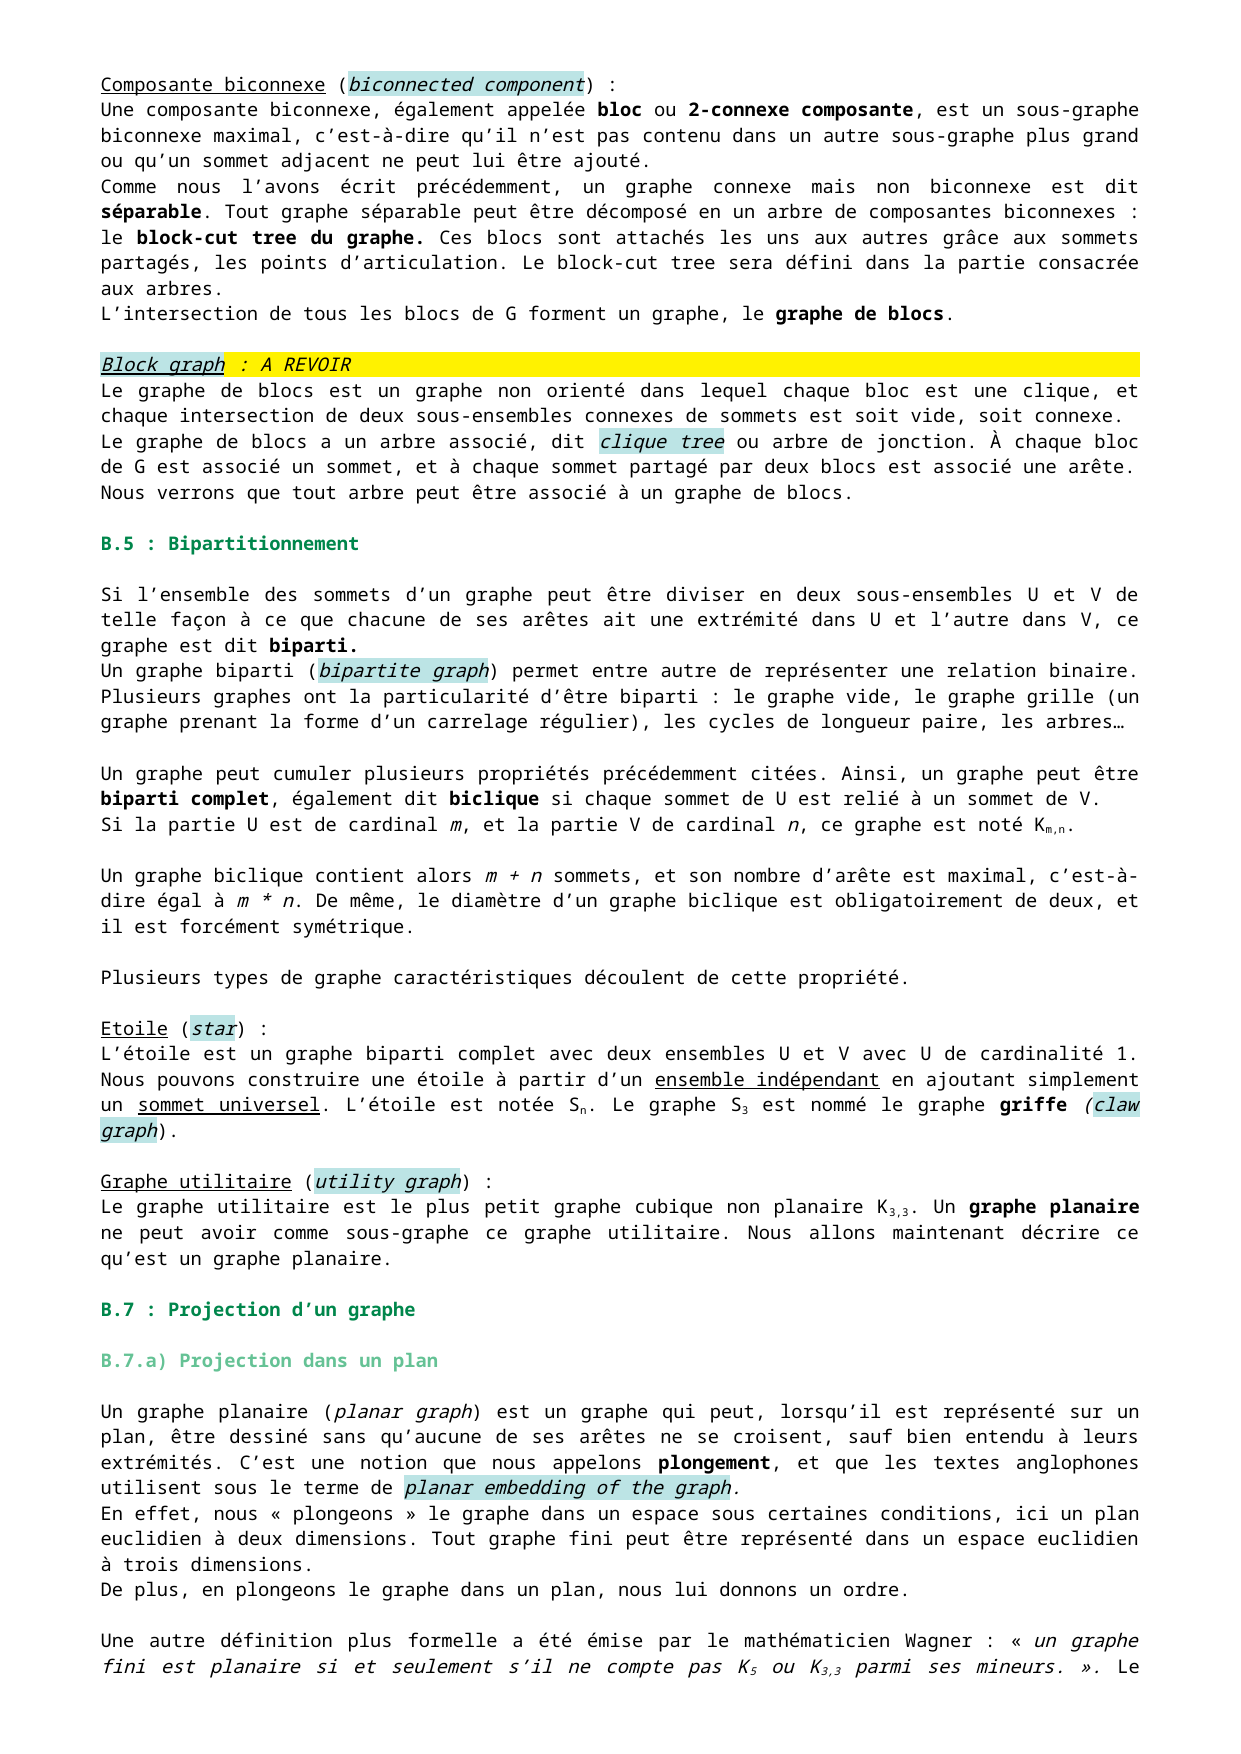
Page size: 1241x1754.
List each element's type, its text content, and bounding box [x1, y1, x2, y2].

text Le graphe de blocs a un arbre associé, dit clique tree ou arbre de jonction. À chaque bloc de G est associé un sommet, et à chaque sommet partagé par deux blocs est associé une arête. [100, 428, 1140, 479]
text Un graphe biclique contient alors m + n sommets, et son nombre d’arête est maximal, c’est-à-dire égal à m * n. De même, le diamètre d’un graphe biclique est obligatoirement de deux, et il est forcément symétrique. [100, 862, 1140, 938]
text De plus, en plongeons le graphe dans un plan, nous lui donnons un ordre. [100, 1577, 1140, 1602]
text Si la partie U est de cardinal m, et la partie V de cardinal n, ce graphe est noté Km,n. [100, 811, 1140, 836]
text B.5 : Bipartitionnement [100, 530, 1140, 556]
text Comme nous l’avons écrit précédemment, un graphe connexe mais non biconnexe est dit séparable. Tout graphe séparable peut être décomposé en un arbre de composantes biconnexes : le block-cut tree du graphe. Ces blocs sont attachés les uns aux autres grâce aux sommets partagés, les points d’articulation. Le block-cut tree sera défini dans la partie consacrée aux arbres. [100, 173, 1140, 301]
text B.7.a) Projection dans un plan [100, 1347, 1140, 1372]
text Un graphe planaire (planar graph) est un graphe qui peut, lorsqu’il est représenté sur un plan, être dessiné sans qu’aucune de ses arêtes ne se croisent, sauf bien entendu à leurs extrémités. C’est une notion que nous appelons plongement, et que les textes anglophones utilisent sous le terme de planar embedding of the graph. [100, 1398, 1140, 1500]
text Nous verrons que tout arbre peut être associé à un graphe de blocs. [100, 479, 1140, 505]
text Graphe utilitaire (utility graph) : [100, 1168, 1140, 1194]
text Composante biconnexe (biconnected component) : [100, 71, 1140, 96]
text Le graphe de blocs est un graphe non orienté dans lequel chaque bloc est une clique, et chaque intersection de deux sous-ensembles connexes de sommets est soit vide, soit connexe. [100, 377, 1140, 428]
text Un graphe peut cumuler plusieurs propriétés précédemment citées. Ainsi, un graphe peut être biparti complet, également dit biclique si chaque sommet de U est relié à un sommet de V. [100, 760, 1140, 811]
text Etoile (star) : [100, 1015, 1140, 1041]
text L’étoile est un graphe biparti complet avec deux ensembles U et V avec U de cardinalité 1. Nous pouvons construire une étoile à partir d’un ensemble indépendant en ajoutant simplement un sommet universel. L’étoile est notée Sn. Le graphe S3 est nommé le graphe griffe (claw graph). [100, 1041, 1140, 1143]
text Plusieurs types de graphe caractéristiques découlent de cette propriété. [100, 964, 1140, 989]
text Un graphe biparti (bipartite graph) permet entre autre de représenter une relation binaire. Plusieurs graphes ont la particularité d’être biparti : le graphe vide, le graphe grille (un graphe prenant la forme d’un carrelage régulier), les cycles de longueur paire, les arbres… [100, 658, 1140, 734]
text En effet, nous « plongeons » le graphe dans un espace sous certaines conditions, ici un plan euclidien à deux dimensions. Tout graphe fini peut être représenté dans un espace euclidien à trois dimensions. [100, 1500, 1140, 1577]
text B.7 : Projection d’un graphe [100, 1296, 1140, 1321]
text L’intersection de tous les blocs de G forment un graphe, le graphe de blocs. [100, 301, 1140, 326]
text Une autre définition plus formelle a été émise par le mathématicien Wagner : « un graphe fini est planaire si et seulement s’il ne compte pas K5 ou K3,3 parmi ses mineurs. ». Le [100, 1628, 1140, 1679]
text Une composante biconnexe, également appelée bloc ou 2-connexe composante, est un sous-graphe biconnexe maximal, c’est-à-dire qu’il n’est pas contenu dans un autre sous-graphe plus grand ou qu’un sommet adjacent ne peut lui être ajouté. [100, 96, 1140, 173]
text Le graphe utilitaire est le plus petit graphe cubique non planaire K3,3. Un graphe planaire ne peut avoir comme sous-graphe ce graphe utilitaire. Nous allons maintenant décrire ce qu’est un graphe planaire. [100, 1194, 1140, 1270]
text Block graph : A REVOIR [100, 352, 1140, 377]
text Si l’ensemble des sommets d’un graphe peut être diviser en deux sous-ensembles U et V de telle façon à ce que chacune de ses arêtes ait une extrémité dans U et l’autre dans V, ce graphe est dit biparti. [100, 581, 1140, 658]
